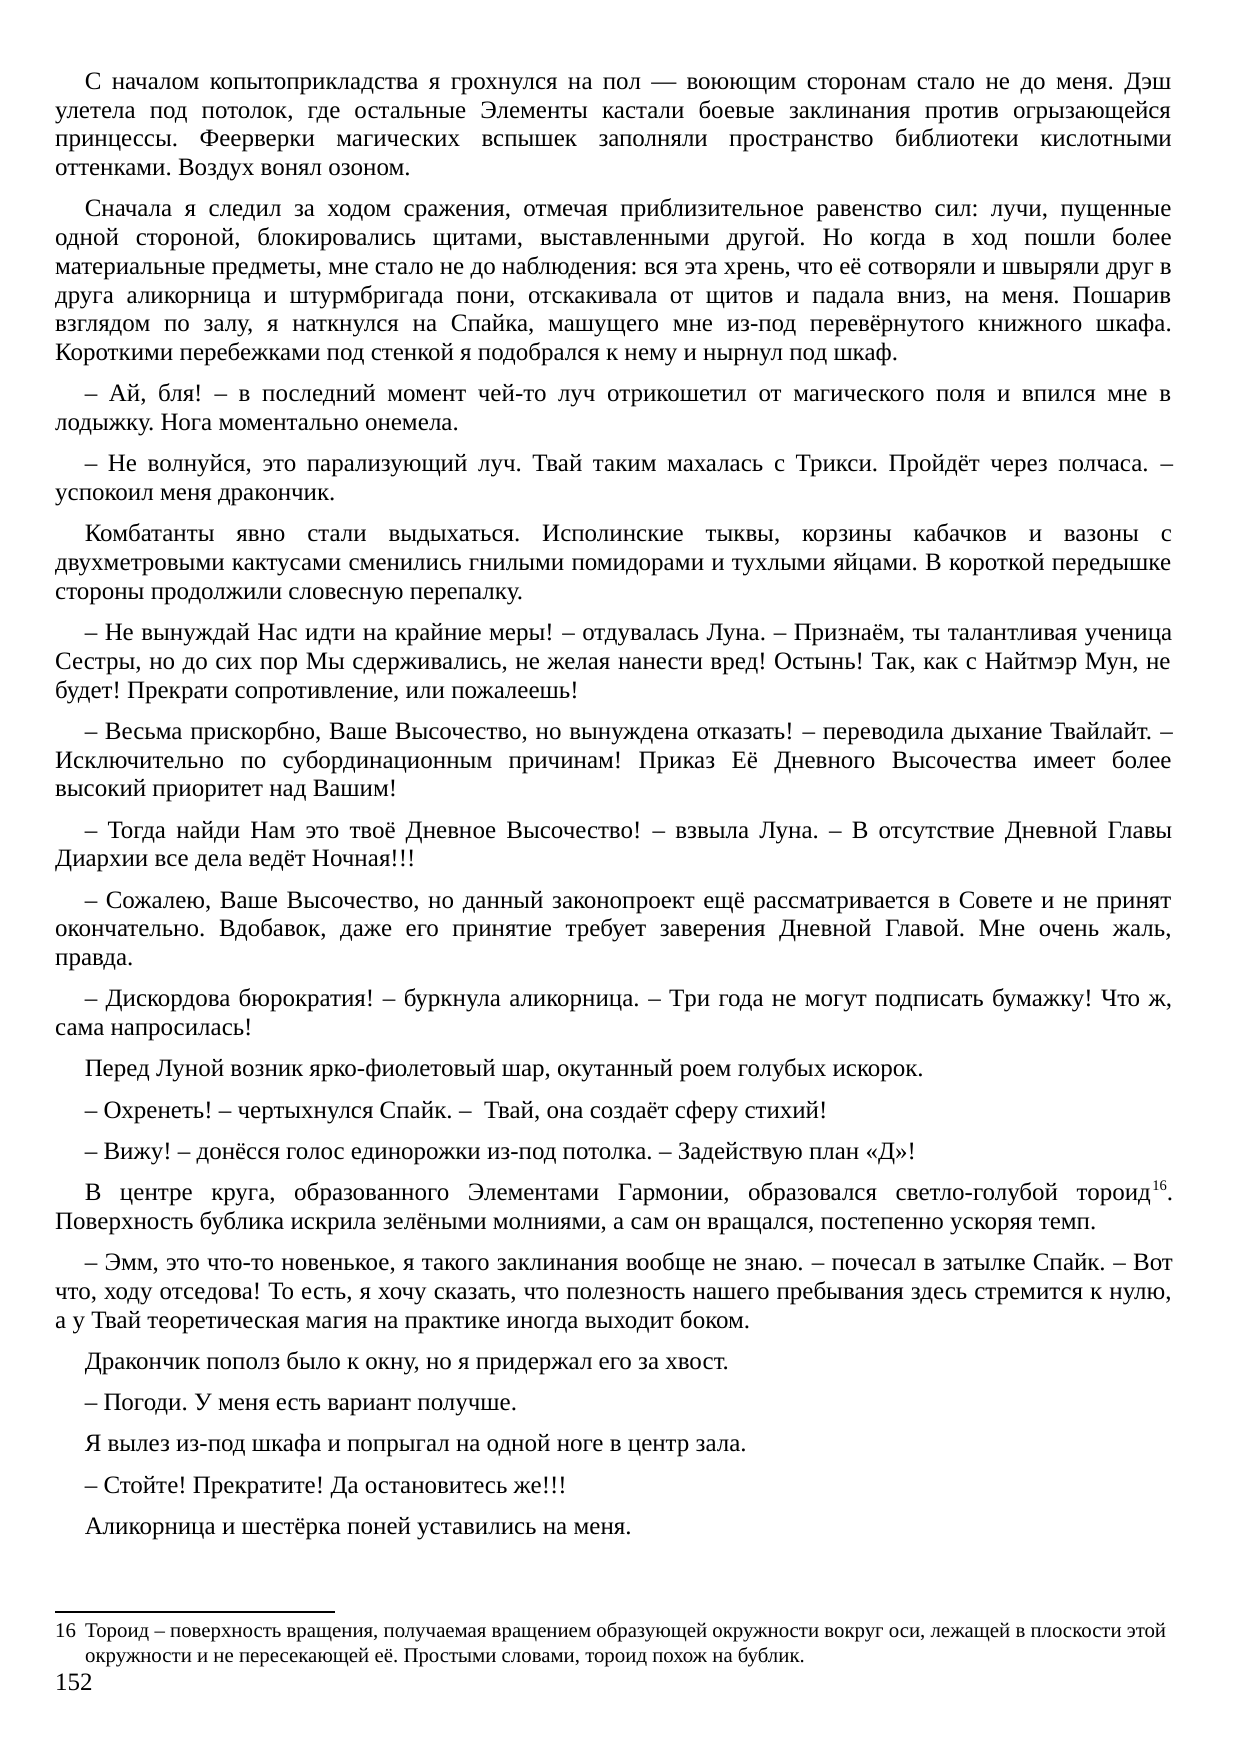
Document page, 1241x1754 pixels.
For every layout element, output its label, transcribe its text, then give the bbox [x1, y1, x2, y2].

text – Вижу! – донёсся голос единорожки из-под потолка. – Задействую план «Д»! [55, 1136, 1173, 1165]
text Сначала я следил за ходом сражения, отмечая приблизительное равенство сил: лучи, пущенные одной стороной, блокировались щитами, выставленными другой. Но когда в ход пошли более материальные предметы, мне стало не до наблюдения: вся эта хрень, что её сотворяли и швыряли друг в друга аликорница и штурмбригада пони, отскакивала от щитов и падала вниз, на меня. Пошарив взглядом по залу, я наткнулся на Спайка, машущего мне из-под перевёрнутого книжного шкафа. Короткими перебежками под стенкой я подобрался к нему и нырнул под шкаф. [55, 193, 1173, 366]
text – Эмм, это что-то новенькое, я такого заклинания вообще не знаю. – почесал в затылке Спайк. – Вот что, ходу отседова! То есть, я хочу сказать, что полезность нашего пребывания здесь стремится к нулю, а у Твай теоретическая магия на практике иногда выходит боком. [55, 1247, 1173, 1333]
text – Не вынуждай Нас идти на крайние меры! – отдувалась Луна. – Признаём, ты талантливая ученица Сестры, но до сих пор Мы сдерживались, не желая нанести вред! Остынь! Так, как с Найтмэр Мун, не будет! Прекрати сопротивление, или пожалеешь! [55, 617, 1173, 703]
text Тороид – поверхность вращения, получаемая вращением образующей окружности вокруг оси, лежащей в плоскости этой окружности и не пересекающей её. Простыми словами, тороид похож на бублик. [55, 1618, 1173, 1667]
text – Сожалею, Ваше Высочество, но данный законопроект ещё рассматривается в Совете и не принят окончательно. Вдобавок, даже его принятие требует заверения Дневной Главой. Мне очень жаль, правда. [55, 885, 1173, 971]
text Комбатанты явно стали выдыхаться. Исполинские тыквы, корзины кабачков и вазоны с двухметровыми кактусами сменились гнилыми помидорами и тухлыми яйцами. В короткой передышке стороны продолжили словесную перепалку. [55, 518, 1173, 605]
text – Тогда найди Нам это твоё Дневное Высочество! – взвыла Луна. – В отсутствие Дневной Главы Диархии все дела ведёт Ночная!!! [55, 815, 1173, 872]
text – Охренеть! – чертыхнулся Спайк. – Твай, она создаёт сферу стихий! [55, 1095, 1173, 1123]
text – Дискордова бюрократия! – буркнула аликорница. – Три года не могут подписать бумажку! Что ж, сама напросилась! [55, 983, 1173, 1041]
text Перед Луной возник ярко-фиолетовый шар, окутанный роем голубых искорок. [55, 1053, 1173, 1082]
text – Не волнуйся, это парализующий луч. Твай таким махалась с Трикси. Пройдёт через полчаса. – успокоил меня дракончик. [55, 448, 1173, 506]
text В центре круга, образованного Элементами Гармонии, образовался светло-голубой тороид. Поверхность бублика искрила зелёными молниями, а сам он вращался, постепенно ускоряя темп. [55, 1177, 1173, 1235]
text – Стойте! Прекратите! Да остановитесь же!!! [55, 1470, 1173, 1498]
text Дракончик пополз было к окну, но я придержал его за хвост. [55, 1346, 1173, 1375]
text Я вылез из-под шкафа и попрыгал на одной ноге в центр зала. [55, 1428, 1173, 1457]
text С началом копытоприкладства я грохнулся на пол — воюющим сторонам стало не до меня. Дэш улетела под потолок, где остальные Элементы кастали боевые заклинания против огрызающейся принцессы. Феерверки магических вспышек заполняли пространство библиотеки кислотными оттенками. Воздух вонял озоном. [55, 66, 1173, 181]
text – Ай, бля! – в последний момент чей-то луч отрикошетил от магического поля и впился мне в лодыжку. Нога моментально онемела. [55, 378, 1173, 436]
text Аликорница и шестёрка поней уставились на меня. [55, 1511, 1173, 1540]
text – Погоди. У меня есть вариант получше. [55, 1387, 1173, 1416]
text – Весьма прискорбно, Ваше Высочество, но вынуждена отказать! – переводила дыхание Твайлайт. – Исключительно по субординационным причинам! Приказ Её Дневного Высочества имеет более высокий приоритет над Вашим! [55, 716, 1173, 802]
